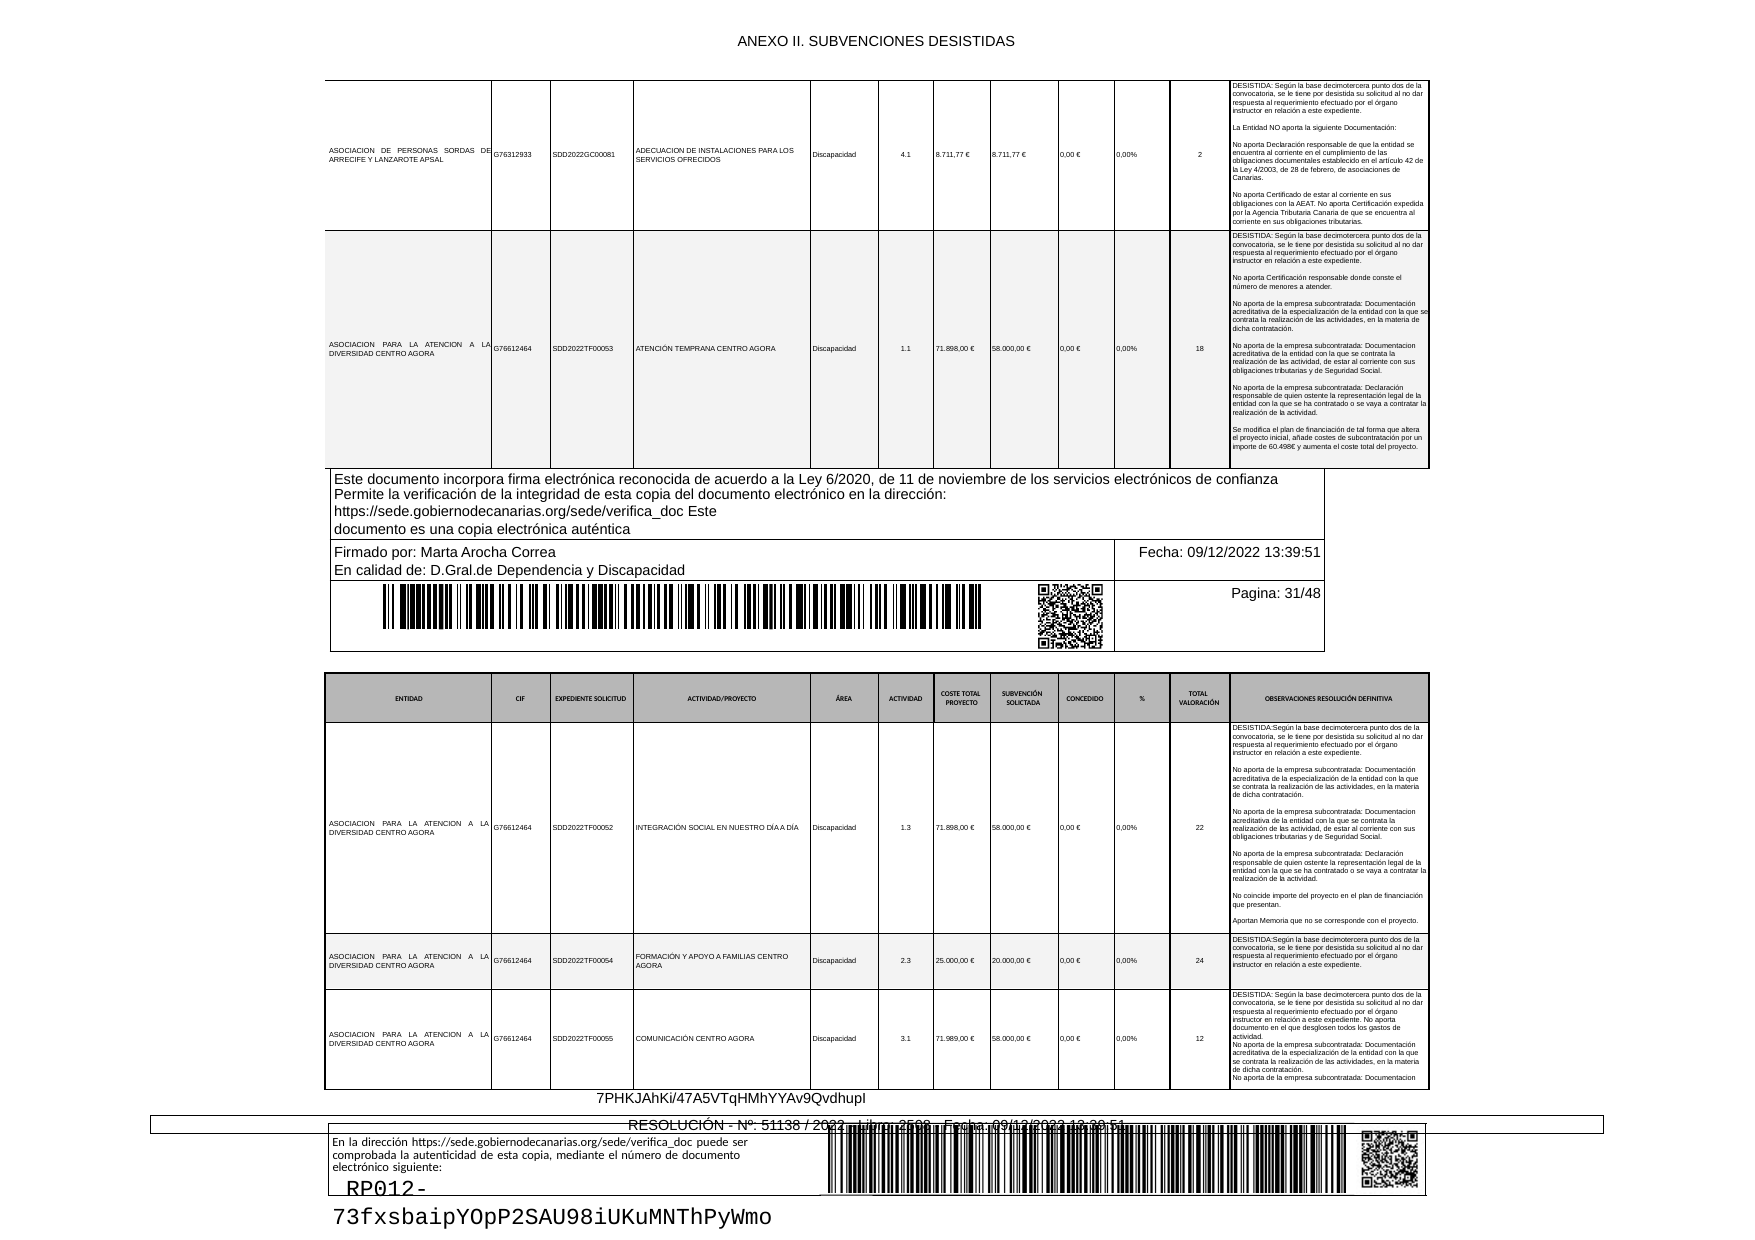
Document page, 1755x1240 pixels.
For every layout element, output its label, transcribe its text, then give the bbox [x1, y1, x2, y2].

table_header ENTIDAD [326, 674, 491, 722]
table_cell ASOCIACION DE PERSONAS SORDAS DE ARRECIFE Y LANZAROTE APSAL [325, 81, 491, 230]
table_cell 20.000,00 € [991, 934, 1058, 988]
table_cell COMUNICACIÓN CENTRO AGORA [634, 990, 810, 1089]
table_cell 0,00% [1115, 934, 1169, 988]
table_cell G76612464 [492, 723, 550, 933]
table_cell [1325, 469, 1429, 539]
table_cell 0,00 € [1059, 231, 1114, 468]
table_header ACTIVIDAD [879, 674, 933, 722]
table_cell 24 [1171, 934, 1229, 988]
table_cell SDD2022TF00052 [551, 723, 633, 933]
table_cell [325, 469, 330, 539]
table_cell Discapacidad [811, 723, 878, 933]
table_cell 2.3 [879, 934, 933, 988]
table_cell [1325, 539, 1429, 579]
table_cell 22 [1171, 723, 1229, 933]
table_cell 0,00% [1115, 723, 1169, 933]
table_cell 1.1 [879, 231, 933, 468]
table_cell 0,00% [1115, 231, 1169, 468]
table_cell SDD2022TF00055 [551, 990, 633, 1089]
table_cell 1.3 [879, 723, 933, 933]
table_cell INTEGRACIÓN SOCIAL EN NUESTRO DÍA A DÍA [634, 723, 810, 933]
table_cell ASOCIACION PARA LA ATENCION A LA DIVERSIDAD CENTRO AGORA [326, 934, 491, 988]
table_cell Discapacidad [811, 81, 878, 230]
table_cell ADECUACION DE INSTALACIONES PARA LOS SERVICIOS OFRECIDOS [634, 81, 810, 230]
table_cell [325, 539, 330, 579]
table_header SUBVENCIÓN SOLICTADA [991, 674, 1058, 722]
table_cell DESISTIDA: Según la base decimotercera punto dos de la convocatoria, se le tiene por desistida su solicitud al no dar respuesta al requerimiento efectuado por el órgano instructor en relación a este expediente. No aporta documento en el que desglosen todos los gastos de actividad. No aporta de la empresa subcontratada: Documentación acreditativa de la especialización de la entidad con la que se contrata la realización de las actividades, en la materia de dicha contratación. No aporta de la empresa subcontratada: Documentacion [1231, 990, 1428, 1089]
table_cell 12 [1171, 990, 1229, 1089]
table_cell 71.989,00 € [934, 990, 990, 1089]
table_cell Discapacidad [811, 934, 878, 988]
table_cell Discapacidad [811, 990, 878, 1089]
table_cell ASOCIACION PARA LA ATENCION A LA DIVERSIDAD CENTRO AGORA [325, 231, 491, 468]
table_header OBSERVACIONES RESOLUCIÓN DEFINITIVA [1231, 674, 1428, 722]
table_cell 71.898,00 € [934, 231, 990, 468]
table_cell [325, 580, 330, 651]
table_cell G76612464 [492, 990, 550, 1089]
table_cell 2 [1171, 81, 1229, 230]
table_header EXPEDIENTE SOLICITUD [551, 674, 633, 722]
table_cell DESISTIDA: Según la base decimotercera punto dos de la convocatoria, se le tiene por desistida su solicitud al no dar respuesta al requerimiento efectuado por el órgano instructor en relación a este expediente. No aporta Certificación responsable donde conste el número de menores a atender. No aporta de la empresa subcontratada: Documentación acreditativa de la especialización de la entidad con la que se contrata la realización de las actividades, en la materia de dicha contratación. No aporta de la empresa subcontratada: Documentacion acreditativa de la entidad con la que se contrata la realización de las actividad, de estar al corriente con sus obligaciones tributarias y de Seguridad Social. No aporta de la empresa subcontratada: Declaración responsable de quien ostente la representación legal de la entidad con la que se ha contratado o se vaya a contratar la realización de la actividad. Se modifica el plan de financiación de tal forma que altera el proyecto inicial, añade costes de subcontratación por un importe de 60.498€ y aumenta el coste total del proyecto. [1231, 231, 1428, 468]
table_header ÁREA [811, 674, 878, 722]
table_cell DESISTIDA: Según la base decimotercera punto dos de la convocatoria, se le tiene por desistida su solicitud al no dar respuesta al requerimiento efectuado por el órgano instructor en relación a este expediente. La Entidad NO aporta la siguiente Documentación: No aporta Declaración responsable de que la entidad se encuentra al corriente en el cumplimiento de las obligaciones documentales establecido en el artículo 42 de la Ley 4/2003, de 28 de febrero, de asociaciones de Canarias. No aporta Certificado de estar al corriente en sus obligaciones con la AEAT. No aporta Certificación expedida por la Agencia Tributaria Canaria de que se encuentra al corriente en sus obligaciones tributarias. [1231, 81, 1428, 230]
table_cell G76612464 [492, 231, 550, 468]
table_cell 0,00% [1115, 81, 1169, 230]
table_header TOTAL VALORACIÓN [1171, 674, 1229, 722]
table_cell 8.711,77 € [991, 81, 1058, 230]
table_cell 58.000,00 € [991, 723, 1058, 933]
table_cell Pagina: 31/48 [1115, 581, 1324, 651]
table_cell Firmado por: Marta Arocha Correa En calidad de: D.Gral.de Dependencia y Discapacidad [331, 540, 1114, 579]
table_cell 0,00% [1115, 990, 1169, 1089]
table_cell Discapacidad [811, 231, 878, 468]
table_header ACTIVIDAD/PROYECTO [634, 674, 810, 722]
table_header CIF [492, 674, 550, 722]
table_cell 3.1 [879, 990, 933, 1089]
table_cell 0,00 € [1059, 990, 1114, 1089]
table_cell ASOCIACION PARA LA ATENCION A LA DIVERSIDAD CENTRO AGORA [326, 723, 491, 933]
table_cell 18 [1171, 231, 1229, 468]
table_header % [1115, 674, 1169, 722]
table_cell G76312933 [492, 81, 550, 230]
table_cell [331, 581, 1114, 651]
table_cell Este documento incorpora firma electrónica reconocida de acuerdo a la Ley 6/2020, de 11 de noviembre de los servicios electrónicos de confianza Permite la verificación de la integridad de esta copia del documento electrónico en la dirección: https://sede.gobiernodecanarias.org/sede/verifica_doc Este documento es una copia electrónica auténtica [331, 469, 1324, 539]
table_cell G76612464 [492, 934, 550, 988]
table_cell [1325, 580, 1429, 651]
table_cell 0,00 € [1059, 81, 1114, 230]
table_header COSTE TOTAL PROYECTO [935, 674, 990, 722]
table_cell 58.000,00 € [991, 231, 1058, 468]
table_cell DESISTIDA:Según la base decimotercera punto dos de la convocatoria, se le tiene por desistida su solicitud al no dar respuesta al requerimiento efectuado por el órgano instructor en relación a este expediente. [1231, 934, 1428, 988]
table_header CONCEDIDO [1059, 674, 1114, 722]
table_cell 8.711,77 € [934, 81, 990, 230]
table_cell ASOCIACION PARA LA ATENCION A LA DIVERSIDAD CENTRO AGORA [326, 990, 491, 1089]
table_cell Fecha: 09/12/2022 13:39:51 [1115, 540, 1324, 579]
table_cell 71.898,00 € [934, 723, 990, 933]
table_cell SDD2022GC00081 [551, 81, 633, 230]
table_cell SDD2022TF00054 [551, 934, 633, 988]
table_cell 58.000,00 € [991, 990, 1058, 1089]
table_cell 25.000,00 € [934, 934, 990, 988]
table_cell 4.1 [879, 81, 933, 230]
table_cell FORMACIÓN Y APOYO A FAMILIAS CENTRO AGORA [634, 934, 810, 988]
table_cell SDD2022TF00053 [551, 231, 633, 468]
table_cell 0,00 € [1059, 723, 1114, 933]
table_cell DESISTIDA:Según la base decimotercera punto dos de la convocatoria, se le tiene por desistida su solicitud al no dar respuesta al requerimiento efectuado por el órgano instructor en relación a este expediente. No aporta de la empresa subcontratada: Documentación acreditativa de la especialización de la entidad con la que se contrata la realización de las actividades, en la materia de dicha contratación. No aporta de la empresa subcontratada: Documentacion acreditativa de la entidad con la que se contrata la realización de las actividad, de estar al corriente con sus obligaciones tributarias y de Seguridad Social. No aporta de la empresa subcontratada: Declaración responsable de quien ostente la representación legal de la entidad con la que se ha contratado o se vaya a contratar la realización de la actividad. No coincide importe del proyecto en el plan de financiación que presentan. Aportan Memoria que no se corresponde con el proyecto. [1231, 723, 1428, 933]
table_cell 0,00 € [1059, 934, 1114, 988]
table_cell ATENCIÓN TEMPRANA CENTRO AGORA [634, 231, 810, 468]
